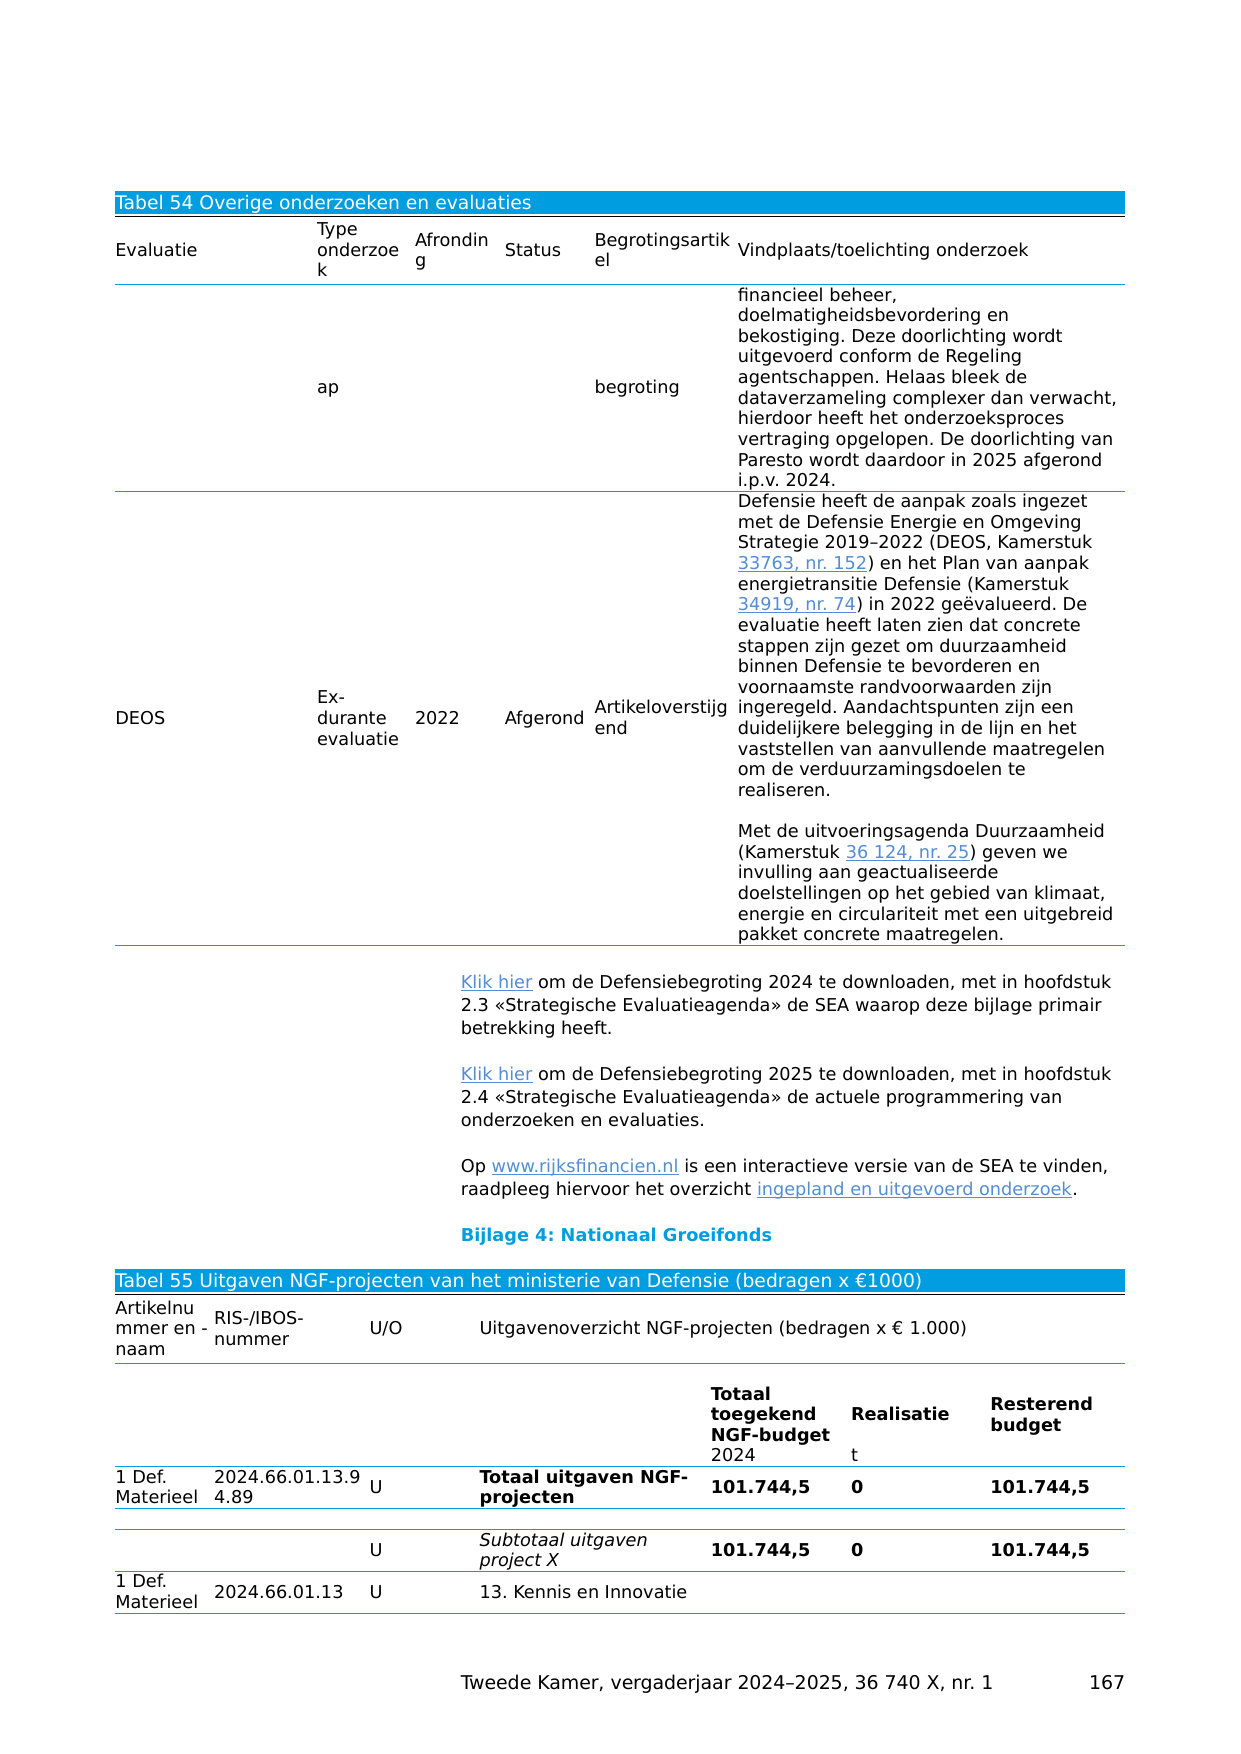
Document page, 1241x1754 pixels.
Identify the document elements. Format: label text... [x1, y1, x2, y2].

table_cell Resterend budget [987, 1384, 1125, 1445]
table_cell [476, 1445, 708, 1466]
table_cell [987, 1509, 1125, 1529]
table_cell Vindplaats/toelichting onderzoek [735, 217, 1125, 284]
table_cell 2024 [708, 1445, 848, 1466]
table_cell [987, 1445, 1125, 1466]
table_cell [450, 1530, 476, 1571]
table_cell Artikelnummer en -naam [115, 1295, 211, 1362]
text Klik hier om de Defensiebegroting 2025 te downloaden, met in hoofdstuk 2.4 «Strategische Evaluatieagenda» de actuele programmering van onderzoeken en evaluaties. [461, 1062, 1125, 1131]
table_cell [211, 1364, 366, 1383]
title Bijlage 4: Nationaal Groeifonds [461, 1223, 1125, 1246]
table_cell U/O [366, 1295, 450, 1362]
table_cell [848, 1572, 987, 1612]
table_cell Begrotingsartikel [591, 217, 735, 284]
table_cell 13. Kennis en Innovatie [476, 1572, 708, 1612]
table_cell [450, 1467, 476, 1508]
table_cell 101.744,5 [708, 1467, 848, 1508]
table_cell [211, 1384, 366, 1445]
table_cell [476, 1509, 708, 1529]
table_cell [366, 1364, 450, 1383]
table_cell 0 [848, 1530, 987, 1571]
table_cell [412, 285, 502, 491]
table_cell [708, 1572, 848, 1612]
table_cell RIS-/IBOS-nummer [211, 1295, 366, 1362]
table_cell [450, 1509, 476, 1529]
table_cell 1 Def. Materieel [115, 1572, 211, 1612]
table_cell Afgerond [502, 492, 591, 945]
table_cell Totaal uitgaven NGF-projecten [476, 1467, 708, 1508]
table_cell [115, 285, 314, 491]
table_cell 101.744,5 [987, 1530, 1125, 1571]
table_cell [848, 1509, 987, 1529]
table_cell [366, 1509, 450, 1529]
table_cell ap [314, 285, 412, 491]
table_cell [115, 1530, 211, 1571]
table_cell [115, 1445, 211, 1466]
table_cell 2022 [412, 492, 502, 945]
table_cell [708, 1364, 848, 1383]
table_cell [115, 1509, 211, 1529]
text Klik hier om de Defensiebegroting 2024 te downloaden, met in hoofdstuk 2.3 «Strategische Evaluatieagenda» de SEA waarop deze bijlage primair betrekking heeft. [461, 971, 1125, 1039]
table_cell Defensie heeft de aanpak zoals ingezet met de Defensie Energie en Omgeving Strategie 2019–2022 (DEOS, Kamerstuk 33763, nr. 152) en het Plan van aanpak energietransitie Defensie (Kamerstuk 34919, nr. 74) in 2022 geëvalueerd. De evaluatie heeft laten zien dat concrete stappen zijn gezet om duurzaamheid binnen Defensie te bevorderen en voornaamste randvoorwaarden zijn ingeregeld. Aandachtspunten zijn een duidelijkere belegging in de lijn en het vaststellen van aanvullende maatregelen om de verduurzamingsdoelen te realiseren. Met de uitvoeringsagenda Duurzaamheid (Kamerstuk 36 124, nr. 25) geven we invulling aan geactualiseerde doelstellingen op het gebied van klimaat, energie en circulariteit met een uitgebreid pakket concrete maatregelen. [735, 492, 1125, 945]
table_cell [450, 1384, 476, 1445]
text Op www.rijksfinancien.nl is een interactieve versie van de SEA te vinden, raadpleeg hiervoor het overzicht ingepland en uitgevoerd onderzoek. [461, 1154, 1125, 1200]
table_cell [476, 1364, 708, 1383]
table_cell Afronding [412, 217, 502, 284]
table_cell [115, 1384, 211, 1445]
table_cell Status [502, 217, 591, 284]
table_cell [211, 1509, 366, 1529]
table_cell Artikeloverstijgend [591, 492, 735, 945]
table_cell Type onderzoek [314, 217, 412, 284]
table_cell [848, 1364, 987, 1383]
table_cell financieel beheer, doelmatigheidsbevordering en bekostiging. Deze doorlichting wordt uitgevoerd conform de Regeling agentschappen. Helaas bleek de dataverzameling complexer dan verwacht, hierdoor heeft het onderzoeksproces vertraging opgelopen. De doorlichting van Paresto wordt daardoor in 2025 afgerond i.p.v. 2024. [735, 285, 1125, 491]
table_cell U [366, 1467, 450, 1508]
table_cell [450, 1364, 476, 1383]
table_cell t [848, 1445, 987, 1466]
table_cell 0 [848, 1467, 987, 1508]
table_cell [450, 1445, 476, 1466]
table_cell [476, 1384, 708, 1445]
table_cell [502, 285, 591, 491]
table_cell 2024.66.01.13.94.89 [211, 1467, 366, 1508]
table_cell [115, 1364, 211, 1383]
table_cell 2024.66.01.13 [211, 1572, 366, 1612]
table_cell [211, 1445, 366, 1466]
table_cell Realisatie [848, 1384, 987, 1445]
table_cell DEOS [115, 492, 314, 945]
table_cell 101.744,5 [987, 1467, 1125, 1508]
table_cell begroting [591, 285, 735, 491]
table_cell [450, 1295, 476, 1362]
table_cell [987, 1572, 1125, 1612]
table_cell Totaal toegekend NGF-budget [708, 1384, 848, 1445]
table_cell 1 Def. Materieel [115, 1467, 211, 1508]
table_cell Evaluatie [115, 217, 314, 284]
table_cell Uitgavenoverzicht NGF-projecten (bedragen x € 1.000) [476, 1295, 1125, 1362]
table_cell [211, 1530, 366, 1571]
table_cell U [366, 1572, 450, 1612]
table_cell 101.744,5 [708, 1530, 848, 1571]
table_cell [450, 1572, 476, 1612]
table_cell U [366, 1530, 450, 1571]
table_cell [987, 1364, 1125, 1383]
table_cell [366, 1445, 450, 1466]
table_cell Ex-durante evaluatie [314, 492, 412, 945]
table_cell [366, 1384, 450, 1445]
table_cell [708, 1509, 848, 1529]
table_cell Subtotaal uitgaven project X [476, 1530, 708, 1571]
